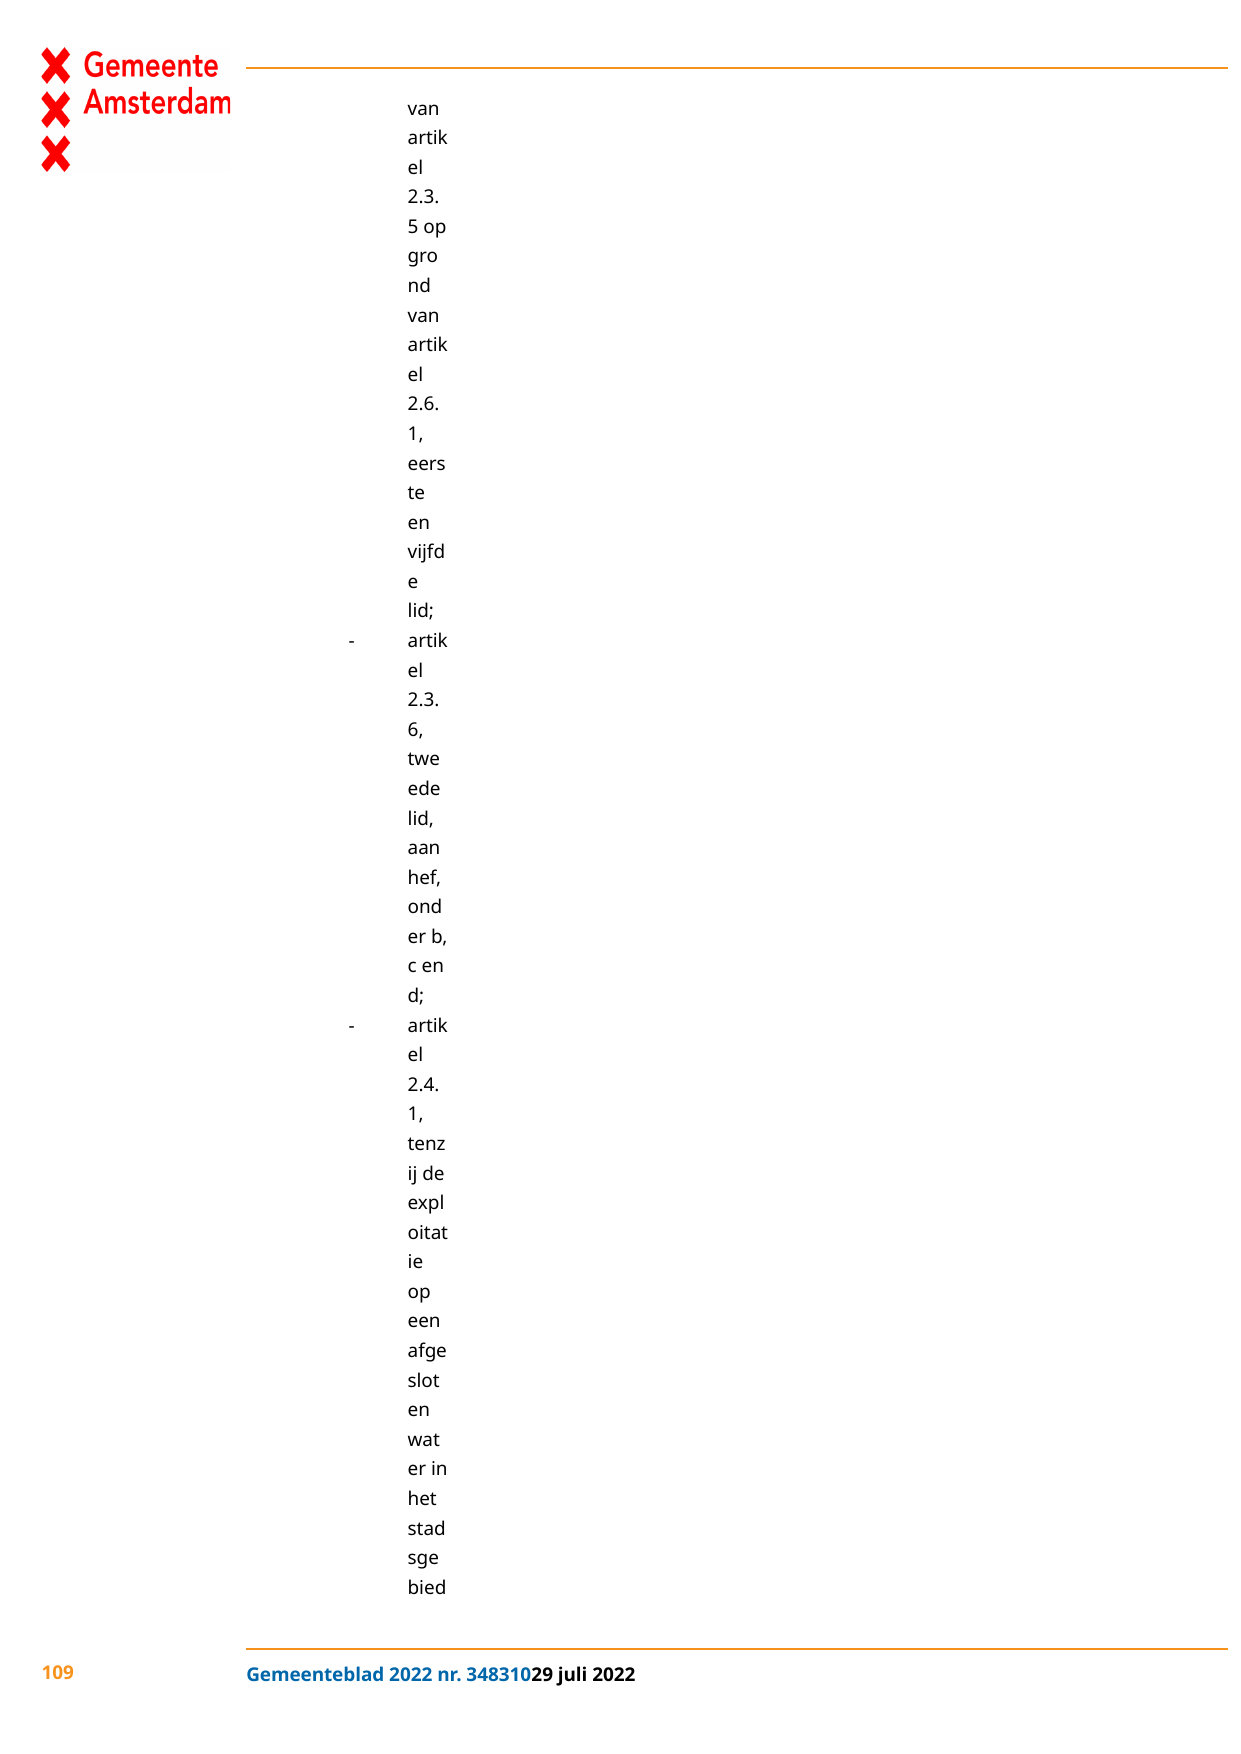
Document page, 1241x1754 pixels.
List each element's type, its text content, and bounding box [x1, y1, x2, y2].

table_cell [750, 95, 850, 1600]
table_cell [549, 95, 649, 1600]
picture [41, 47, 231, 172]
table_cell [449, 95, 549, 1600]
table_cell van artikel 2.3.5 op grond van artikel 2.6.1, eerste en vijfde lid; artikel 2.3.6, tweede lid, aanhef, onder b, c en d; artikel 2.4.1, tenzij de exploitatie op een afgesloten water in het stadsgebied [348, 95, 449, 1600]
table_cell [850, 95, 951, 1600]
table_cell [248, 95, 348, 1600]
table_cell [650, 95, 750, 1600]
table_cell [951, 95, 1152, 1600]
